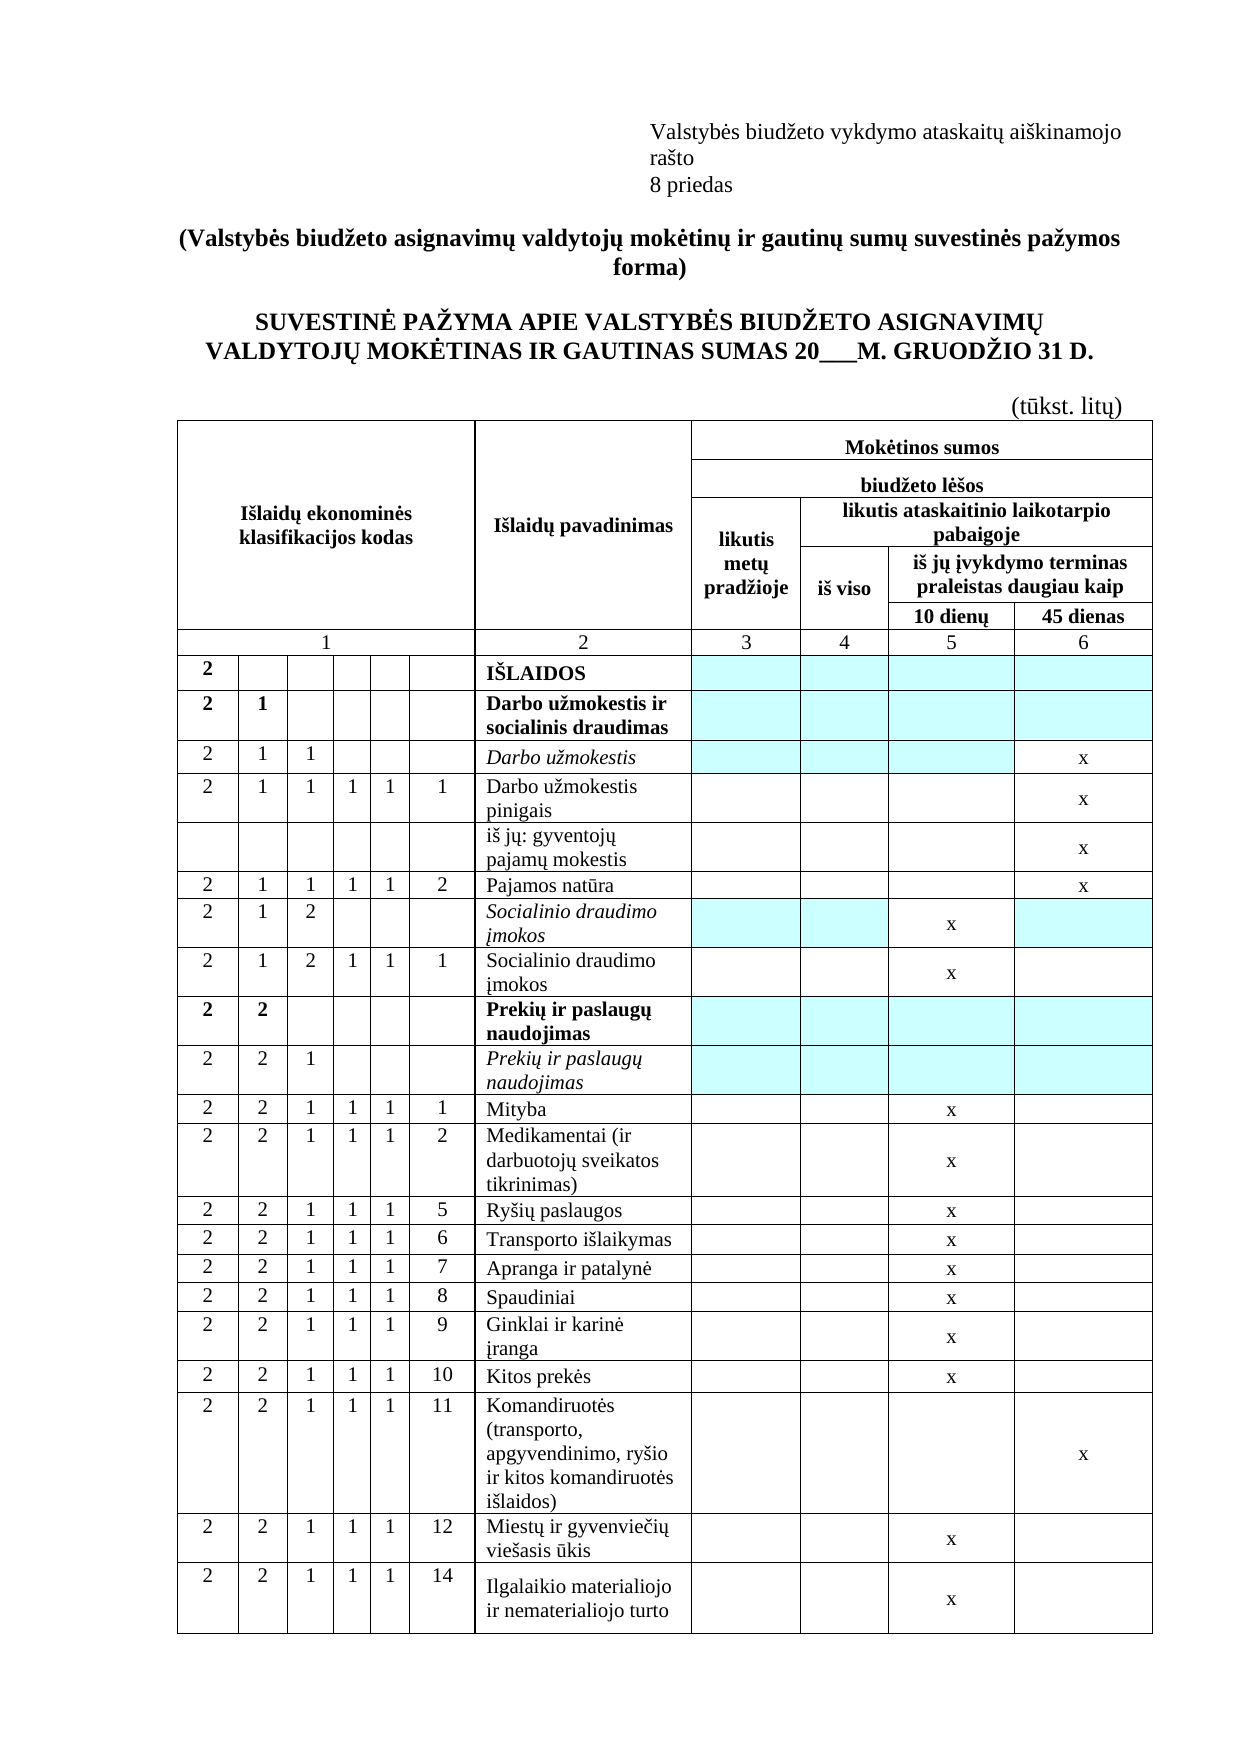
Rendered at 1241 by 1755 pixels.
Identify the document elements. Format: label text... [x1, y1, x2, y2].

table_cell [801, 1046, 888, 1094]
table_cell [334, 691, 370, 739]
text (Valstybės biudžeto asignavimų valdytojų mokėtinų ir gautinų sumų suvestinės pažymos forma) [177, 223, 1122, 281]
table_cell [1015, 1197, 1152, 1224]
table_cell [801, 1283, 888, 1311]
table_cell [1015, 997, 1152, 1045]
table_cell 2 [178, 691, 238, 739]
table_cell [801, 691, 888, 739]
table_cell 2 [178, 1283, 238, 1311]
table_header Išlaidų ekonominės klasifikacijos kodas [178, 421, 474, 628]
table_cell 2 [178, 997, 238, 1045]
table_cell Socialinio draudimo įmokos [476, 948, 691, 996]
table_header Mokėtinos sumos [692, 421, 1152, 459]
table_cell x [1015, 823, 1152, 871]
table_cell [1015, 1283, 1152, 1311]
table_cell [410, 899, 474, 947]
table_cell 1 [288, 1124, 333, 1196]
table_cell 9 [410, 1312, 474, 1360]
table_cell [692, 1514, 800, 1562]
table_cell [801, 1225, 888, 1253]
table_cell [692, 1283, 800, 1311]
table_cell [889, 774, 1014, 822]
table_cell x [889, 1197, 1014, 1224]
table_cell 2 [178, 1563, 238, 1632]
table_cell 1 [239, 948, 287, 996]
table_cell [334, 656, 370, 689]
table_cell 2 [178, 1514, 238, 1562]
table_cell iš jų įvykdymo terminas praleistas daugiau kaip [889, 547, 1152, 602]
table_cell [801, 1361, 888, 1392]
table_cell [889, 656, 1014, 689]
table_cell 1 [334, 1393, 370, 1513]
table_cell [692, 1197, 800, 1224]
table_cell [801, 1124, 888, 1196]
text Valstybės biudžeto vykdymo ataskaitų aiškinamojo rašto [649, 118, 1122, 171]
table_cell Ilgalaikio materialiojo ir nematerialiojo turto [476, 1563, 691, 1632]
table_cell 1 [334, 1563, 370, 1632]
table_cell 1 [288, 1312, 333, 1360]
table_cell [371, 656, 409, 689]
table_cell [1015, 1124, 1152, 1196]
table_cell 2 [476, 630, 691, 655]
table_cell 1 [371, 1124, 409, 1196]
table_cell [1015, 1514, 1152, 1562]
table_cell iš jų: gyventojų pajamų mokestis [476, 823, 691, 871]
table_cell 1 [288, 1283, 333, 1311]
table_cell 2 [178, 656, 238, 689]
table_cell [692, 1312, 800, 1360]
table_cell [1015, 1361, 1152, 1392]
table_cell [288, 997, 333, 1045]
table_cell 1 [288, 1095, 333, 1122]
table_cell [371, 823, 409, 871]
table_cell [692, 691, 800, 739]
table_cell [334, 899, 370, 947]
table_cell [1015, 1255, 1152, 1282]
table_cell [692, 1225, 800, 1253]
table_cell 10 dienų [889, 603, 1014, 628]
table_cell 1 [239, 774, 287, 822]
table_cell x [1015, 872, 1152, 898]
table_cell Socialinio draudimo įmokos [476, 899, 691, 947]
table_cell x [889, 1563, 1014, 1632]
table_cell Medikamentai (ir darbuotojų sveikatos tikrinimas) [476, 1124, 691, 1196]
table_cell [178, 823, 238, 871]
table_cell 1 [371, 1563, 409, 1632]
table_cell [692, 1255, 800, 1282]
table_cell 1 [288, 774, 333, 822]
table_cell [801, 1514, 888, 1562]
table_cell 6 [1015, 630, 1152, 655]
table_cell 4 [801, 630, 888, 655]
table_cell [410, 691, 474, 739]
table_cell 1 [239, 741, 287, 773]
table_cell x [889, 899, 1014, 947]
table_cell [692, 774, 800, 822]
table_cell [801, 1255, 888, 1282]
table_cell Ryšių paslaugos [476, 1197, 691, 1224]
table_cell 2 [239, 1514, 287, 1562]
text (tūkst. litų) [177, 391, 1122, 420]
table_cell [692, 872, 800, 898]
table_cell 2 [239, 1361, 287, 1392]
table_cell iš viso [801, 547, 888, 628]
table_cell 2 [239, 1283, 287, 1311]
table_cell [410, 741, 474, 773]
table_cell [371, 691, 409, 739]
table_cell 1 [334, 1255, 370, 1282]
table_cell 2 [178, 1312, 238, 1360]
table_cell 2 [178, 1197, 238, 1224]
table_cell [801, 1563, 888, 1632]
table_cell [334, 997, 370, 1045]
table_cell [889, 1046, 1014, 1094]
table_cell x [889, 1361, 1014, 1392]
table_cell [371, 899, 409, 947]
table_cell 1 [371, 872, 409, 898]
table_cell Transporto išlaikymas [476, 1225, 691, 1253]
table_cell 2 [239, 997, 287, 1045]
table_cell 2 [239, 1197, 287, 1224]
table_cell [371, 1046, 409, 1094]
table_cell [1015, 656, 1152, 689]
table_cell 2 [178, 1393, 238, 1513]
table_cell [692, 656, 800, 689]
text SUVESTINĖ PAŽYMA APIE VALSTYBĖS BIUDŽETO ASIGNAVIMŲ VALDYTOJŲ MOKĖTINAS IR GAUTINAS SUMAS 20___M. GRUODŽIO 31 D. [177, 307, 1122, 365]
table_cell Darbo užmokestis [476, 741, 691, 773]
table_cell Miestų ir gyvenviečių viešasis ūkis [476, 1514, 691, 1562]
table_cell 8 [410, 1283, 474, 1311]
table_cell 1 [410, 948, 474, 996]
table_cell 1 [178, 630, 474, 655]
table_cell 1 [371, 1514, 409, 1562]
table_cell x [889, 1514, 1014, 1562]
table_cell Darbo užmokestis ir socialinis draudimas [476, 691, 691, 739]
table_cell 1 [239, 691, 287, 739]
table_cell 2 [410, 1124, 474, 1196]
table_cell 12 [410, 1514, 474, 1562]
table_cell 6 [410, 1225, 474, 1253]
table_cell 1 [371, 1095, 409, 1122]
table_cell [288, 691, 333, 739]
table_cell x [889, 1283, 1014, 1311]
table_cell [692, 741, 800, 773]
table_cell 1 [371, 948, 409, 996]
table_cell [692, 1393, 800, 1513]
table_cell x [1015, 741, 1152, 773]
table_cell [889, 997, 1014, 1045]
table_cell x [889, 948, 1014, 996]
table_cell [410, 823, 474, 871]
table_cell 1 [334, 1225, 370, 1253]
table_cell [801, 1393, 888, 1513]
table_cell 14 [410, 1563, 474, 1632]
table_cell 1 [334, 774, 370, 822]
table_cell 1 [288, 1046, 333, 1094]
table_cell [692, 948, 800, 996]
table_cell 1 [371, 1197, 409, 1224]
table_cell 1 [334, 872, 370, 898]
table_cell [692, 1124, 800, 1196]
table_cell 1 [371, 1283, 409, 1311]
table_cell 2 [178, 948, 238, 996]
table_cell 45 dienas [1015, 603, 1152, 628]
table_cell [1015, 1046, 1152, 1094]
table_cell 2 [178, 1095, 238, 1122]
table_cell 1 [288, 1255, 333, 1282]
table_cell [1015, 1563, 1152, 1632]
table_cell Spaudiniai [476, 1283, 691, 1311]
table_cell 1 [334, 1514, 370, 1562]
table_cell [1015, 899, 1152, 947]
table_cell [801, 656, 888, 689]
table_cell 2 [178, 899, 238, 947]
table_cell 1 [371, 1312, 409, 1360]
table_cell 2 [239, 1046, 287, 1094]
table_cell [692, 1095, 800, 1122]
table_cell 2 [239, 1255, 287, 1282]
table_cell x [889, 1312, 1014, 1360]
table_cell [889, 741, 1014, 773]
table_cell Apranga ir patalynė [476, 1255, 691, 1282]
table_cell Pajamos natūra [476, 872, 691, 898]
table_cell 1 [334, 1124, 370, 1196]
table_cell [889, 872, 1014, 898]
table_cell 1 [371, 1361, 409, 1392]
table_cell 1 [288, 872, 333, 898]
table_cell [801, 899, 888, 947]
table_cell 2 [239, 1124, 287, 1196]
table_cell x [889, 1255, 1014, 1282]
table_cell 3 [692, 630, 800, 655]
table_cell 1 [334, 1197, 370, 1224]
table_cell 1 [239, 872, 287, 898]
table_cell 1 [334, 1312, 370, 1360]
table_cell 10 [410, 1361, 474, 1392]
table_header Išlaidų pavadinimas [476, 421, 691, 628]
table_cell Komandiruotės (transporto, apgyvendinimo, ryšio ir kitos komandiruotės išlaidos) [476, 1393, 691, 1513]
table_cell 2 [178, 1255, 238, 1282]
table_cell Darbo užmokestis pinigais [476, 774, 691, 822]
table_cell [334, 823, 370, 871]
table_cell 1 [288, 1361, 333, 1392]
table_cell [692, 1563, 800, 1632]
table_cell [801, 774, 888, 822]
table_cell 1 [334, 948, 370, 996]
table_cell [801, 1095, 888, 1122]
table_cell 2 [178, 1046, 238, 1094]
table_cell [801, 948, 888, 996]
table_cell 2 [239, 1393, 287, 1513]
table_cell 2 [178, 774, 238, 822]
table_cell IŠLAIDOS [476, 656, 691, 689]
table_cell 1 [371, 1225, 409, 1253]
table_cell biudžeto lėšos [692, 460, 1152, 497]
table_cell [371, 741, 409, 773]
table_cell [1015, 948, 1152, 996]
table_cell [410, 997, 474, 1045]
table_cell [801, 997, 888, 1045]
table_cell 1 [288, 1514, 333, 1562]
table_cell 2 [178, 741, 238, 773]
table_cell Prekių ir paslaugų naudojimas [476, 1046, 691, 1094]
table_cell [239, 656, 287, 689]
table_cell 5 [410, 1197, 474, 1224]
table_cell 2 [288, 899, 333, 947]
table_cell [1015, 1312, 1152, 1360]
table_cell 1 [288, 1563, 333, 1632]
table_cell [692, 1046, 800, 1094]
table_cell [371, 997, 409, 1045]
table_cell 2 [410, 872, 474, 898]
table_cell [889, 1393, 1014, 1513]
table_cell 2 [178, 872, 238, 898]
table_cell [288, 656, 333, 689]
table_cell [889, 691, 1014, 739]
table_cell Ginklai ir karinė įranga [476, 1312, 691, 1360]
table_cell x [889, 1095, 1014, 1122]
table_cell x [1015, 1393, 1152, 1513]
table_cell 1 [334, 1283, 370, 1311]
table_cell 2 [178, 1225, 238, 1253]
table_cell 1 [288, 741, 333, 773]
table_cell [1015, 1225, 1152, 1253]
table_cell 7 [410, 1255, 474, 1282]
table_cell 1 [288, 1393, 333, 1513]
table_cell [334, 1046, 370, 1094]
table_cell 11 [410, 1393, 474, 1513]
table_cell [801, 741, 888, 773]
table_cell likutis ataskaitinio laikotarpio pabaigoje [801, 498, 1152, 546]
table_cell [692, 997, 800, 1045]
table_cell [801, 823, 888, 871]
table_cell [410, 1046, 474, 1094]
table_cell [410, 656, 474, 689]
table_cell [692, 823, 800, 871]
table_cell likutis metų pradžioje [692, 498, 800, 628]
table_cell [1015, 1095, 1152, 1122]
table_cell x [1015, 774, 1152, 822]
text 8 priedas [649, 171, 1122, 197]
table_cell x [889, 1124, 1014, 1196]
table_cell 1 [334, 1361, 370, 1392]
table_cell 1 [288, 1197, 333, 1224]
table_cell [692, 1361, 800, 1392]
table_cell Prekių ir paslaugų naudojimas [476, 997, 691, 1045]
table_cell 2 [239, 1095, 287, 1122]
table_cell [288, 823, 333, 871]
table_cell [801, 1197, 888, 1224]
table_cell 2 [239, 1225, 287, 1253]
table_cell 2 [178, 1124, 238, 1196]
table_cell 1 [334, 1095, 370, 1122]
table_cell 1 [371, 1255, 409, 1282]
table_cell 2 [239, 1563, 287, 1632]
table_cell [1015, 691, 1152, 739]
table_cell 2 [288, 948, 333, 996]
table_cell [692, 899, 800, 947]
table_cell 1 [410, 774, 474, 822]
table_cell 1 [288, 1225, 333, 1253]
table_cell [801, 872, 888, 898]
table_cell 2 [178, 1361, 238, 1392]
table_cell 1 [371, 774, 409, 822]
table_cell [801, 1312, 888, 1360]
table_cell [239, 823, 287, 871]
table_cell x [889, 1225, 1014, 1253]
table_cell 5 [889, 630, 1014, 655]
table_cell 1 [371, 1393, 409, 1513]
table_cell 1 [239, 899, 287, 947]
table_cell [889, 823, 1014, 871]
table_cell [334, 741, 370, 773]
table_cell Mityba [476, 1095, 691, 1122]
table_cell 1 [410, 1095, 474, 1122]
table_cell Kitos prekės [476, 1361, 691, 1392]
table_cell 2 [239, 1312, 287, 1360]
